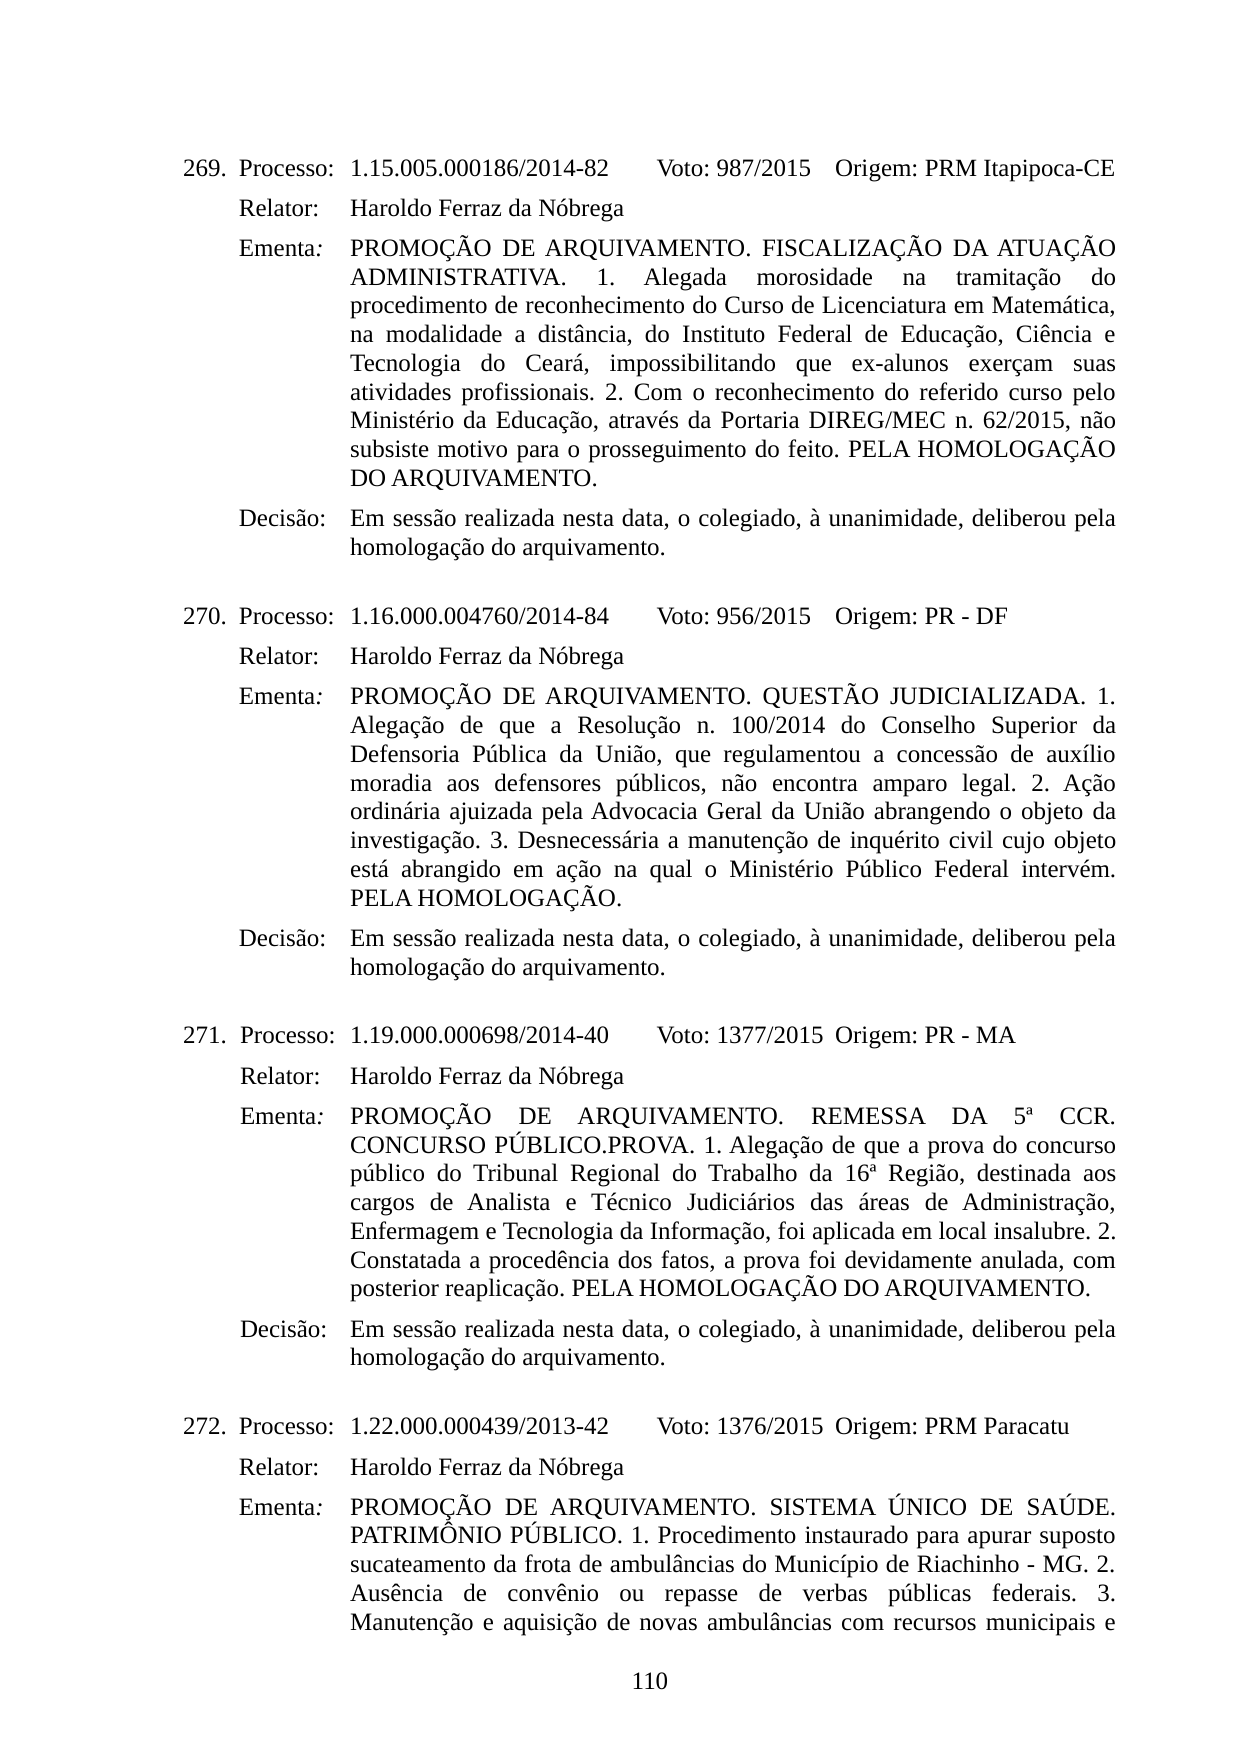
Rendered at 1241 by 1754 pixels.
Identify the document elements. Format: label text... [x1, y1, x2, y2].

table_header Origem: PR - DF [829, 595, 1122, 635]
table_header Processo: [234, 1015, 344, 1055]
table_cell Relator: [233, 635, 344, 676]
table_header 1.22.000.000439/2013-42 [344, 1406, 651, 1446]
table_cell Decisão: [233, 498, 344, 566]
table_cell Ementa: [234, 1095, 344, 1308]
table_cell Relator: [233, 1446, 344, 1486]
table_cell [177, 1095, 234, 1308]
table_header 271. [177, 1015, 234, 1055]
table_cell Em sessão realizada nesta data, o colegiado, à unanimidade, deliberou pela homologação do arquivamento. [344, 1308, 1122, 1377]
table_cell Ementa: [233, 1486, 344, 1641]
table_cell Relator: [234, 1055, 344, 1095]
table_cell Em sessão realizada nesta data, o colegiado, à unanimidade, deliberou pela homologação do arquivamento. [344, 498, 1122, 566]
table_header Origem: PRM Paracatu [829, 1406, 1122, 1446]
table_cell Decisão: [234, 1308, 344, 1377]
table_header 1.16.000.004760/2014-84 [344, 595, 651, 635]
table_cell Decisão: [233, 917, 344, 986]
table_header Voto: 1377/2015 [651, 1015, 829, 1055]
table_cell [177, 227, 233, 497]
table_cell Haroldo Ferraz da Nóbrega [344, 187, 1122, 227]
table_header 270. [177, 595, 233, 635]
table_cell Ementa: [233, 676, 344, 917]
table_cell [177, 635, 233, 676]
table_header Processo: [233, 595, 344, 635]
table_cell [177, 187, 233, 227]
table_cell PROMOÇÃO DE ARQUIVAMENTO. REMESSA DA 5ª CCR. CONCURSO PÚBLICO.PROVA. 1. Alegação de que a prova do concurso público do Tribunal Regional do Trabalho da 16ª Região, destinada aos cargos de Analista e Técnico Judiciários das áreas de Administração, Enfermagem e Tecnologia da Informação, foi aplicada em local insalubre. 2. Constatada a procedência dos fatos, a prova foi devidamente anulada, com posterior reaplicação. PELA HOMOLOGAÇÃO DO ARQUIVAMENTO. [344, 1095, 1122, 1308]
table_cell [177, 1446, 233, 1486]
table_header Voto: 1376/2015 [651, 1406, 829, 1446]
table_header Processo: [233, 1406, 344, 1446]
table_header 1.15.005.000186/2014-82 [344, 147, 651, 187]
table_header Processo: [233, 147, 344, 187]
table_cell PROMOÇÃO DE ARQUIVAMENTO. FISCALIZAÇÃO DA ATUAÇÃO ADMINISTRATIVA. 1. Alegada morosidade na tramitação do procedimento de reconhecimento do Curso de Licenciatura em Matemática, na modalidade a distância, do Instituto Federal de Educação, Ciência e Tecnologia do Ceará, impossibilitando que ex-alunos exerçam suas atividades profissionais. 2. Com o reconhecimento do referido curso pelo Ministério da Educação, através da Portaria DIREG/MEC n. 62/2015, não subsiste motivo para o prosseguimento do feito. PELA HOMOLOGAÇÃO DO ARQUIVAMENTO. [344, 227, 1122, 497]
table_header Voto: 987/2015 [651, 147, 829, 187]
table_cell [177, 1055, 234, 1095]
table_cell Relator: [233, 187, 344, 227]
table_cell [177, 917, 233, 986]
table_header Origem: PRM Itapipoca-CE [829, 147, 1122, 187]
table_cell Em sessão realizada nesta data, o colegiado, à unanimidade, deliberou pela homologação do arquivamento. [344, 917, 1122, 986]
table_cell PROMOÇÃO DE ARQUIVAMENTO. SISTEMA ÚNICO DE SAÚDE. PATRIMÔNIO PÚBLICO. 1. Procedimento instaurado para apurar suposto sucateamento da frota de ambulâncias do Município de Riachinho - MG. 2. Ausência de convênio ou repasse de verbas públicas federais. 3. Manutenção e aquisição de novas ambulâncias com recursos municipais e [344, 1486, 1122, 1641]
table_cell Ementa: [233, 227, 344, 497]
table_cell Haroldo Ferraz da Nóbrega [344, 1446, 1122, 1486]
table_cell Haroldo Ferraz da Nóbrega [344, 635, 1122, 676]
table_cell [177, 1308, 234, 1377]
table_header Origem: PR - MA [829, 1015, 1122, 1055]
table_cell PROMOÇÃO DE ARQUIVAMENTO. QUESTÃO JUDICIALIZADA. 1. Alegação de que a Resolução n. 100/2014 do Conselho Superior da Defensoria Pública da União, que regulamentou a concessão de auxílio moradia aos defensores públicos, não encontra amparo legal. 2. Ação ordinária ajuizada pela Advocacia Geral da União abrangendo o objeto da investigação. 3. Desnecessária a manutenção de inquérito civil cujo objeto está abrangido em ação na qual o Ministério Público Federal intervém. PELA HOMOLOGAÇÃO. [344, 676, 1122, 917]
table_cell Haroldo Ferraz da Nóbrega [344, 1055, 1122, 1095]
table_cell [177, 498, 233, 566]
table_header 272. [177, 1406, 233, 1446]
table_cell [177, 1486, 233, 1641]
table_header 269. [177, 147, 233, 187]
table_cell [177, 676, 233, 917]
table_header 1.19.000.000698/2014-40 [344, 1015, 651, 1055]
table_header Voto: 956/2015 [651, 595, 829, 635]
